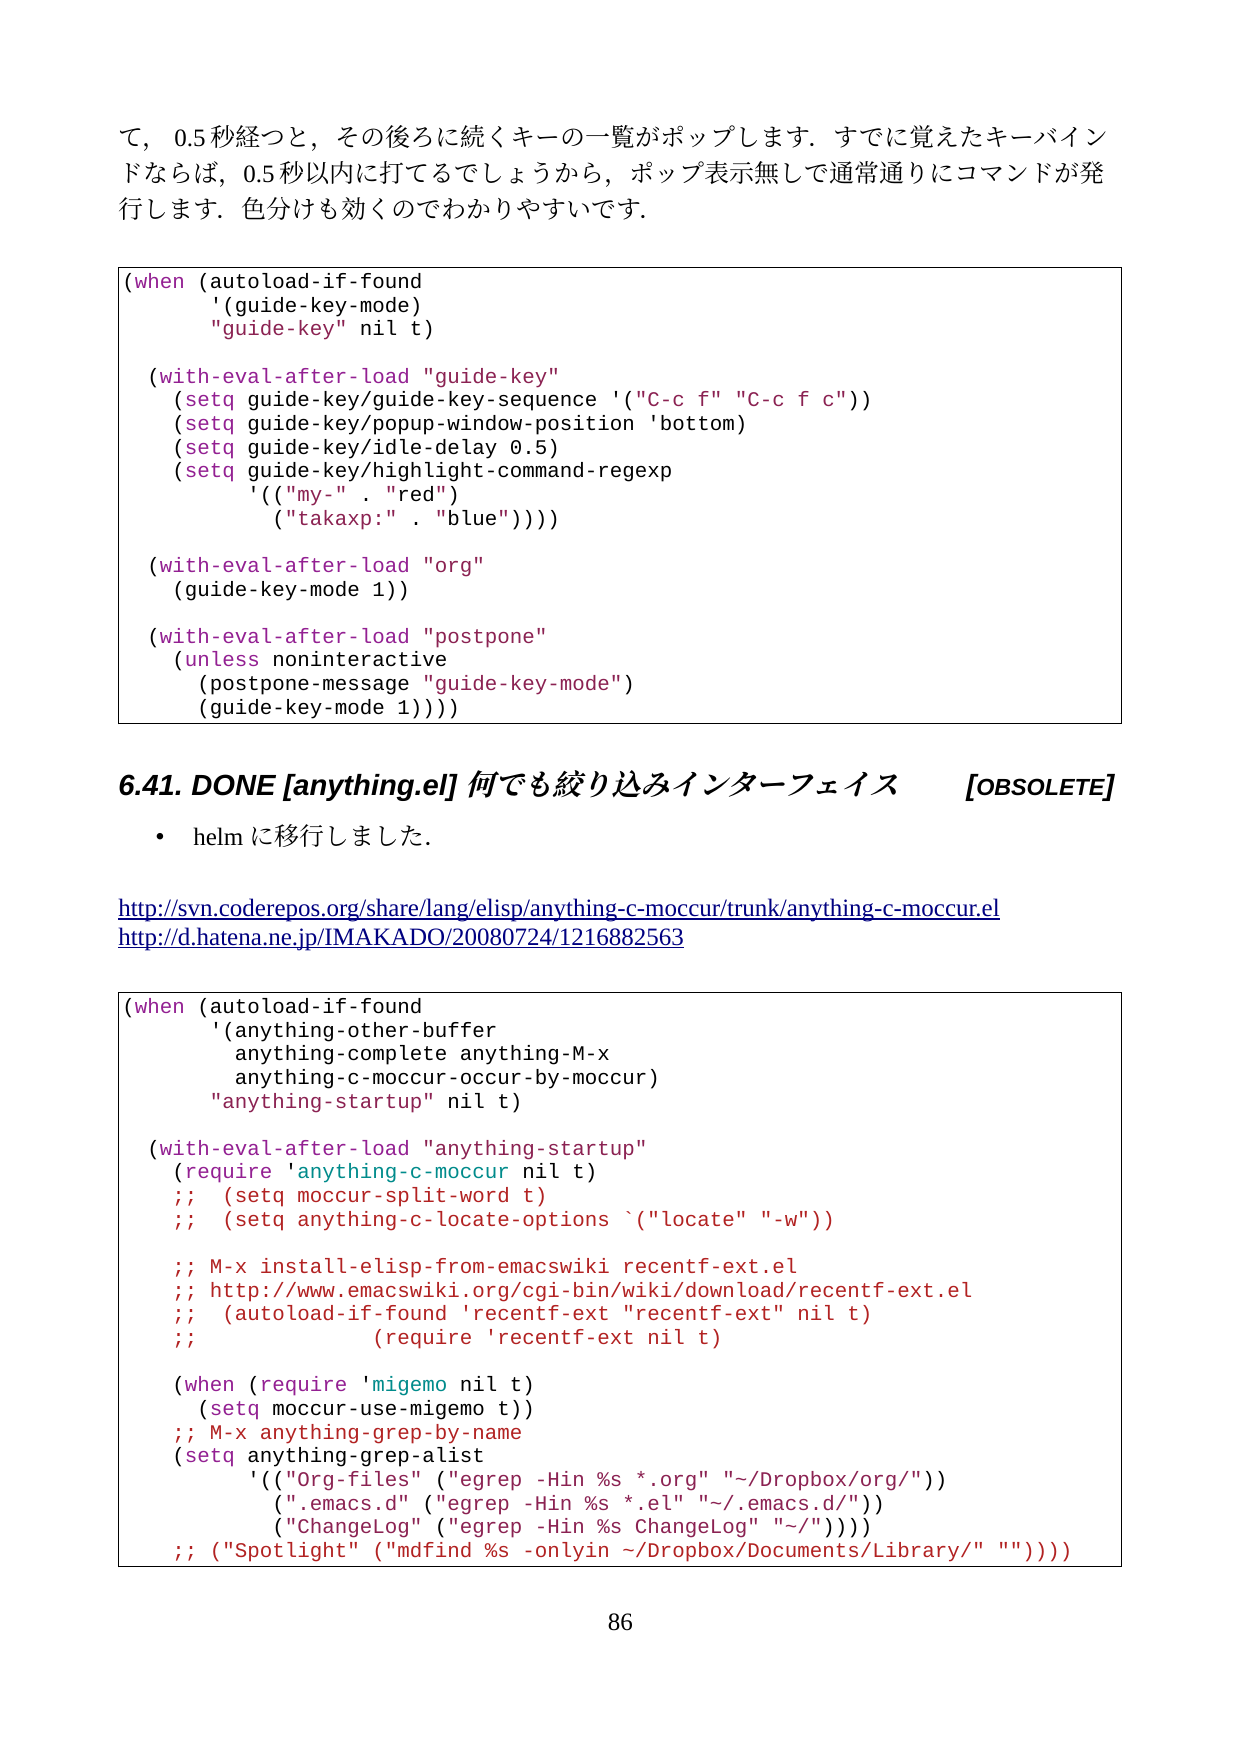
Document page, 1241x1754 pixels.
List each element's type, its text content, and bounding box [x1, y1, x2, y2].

text ;; M-x install-elisp-from-emacswiki recentf-ext.el [119, 1252, 1121, 1276]
text (with-eval-after-load "guide-key" [119, 362, 1121, 385]
text (setq guide-key/popup-window-position 'bottom) [119, 409, 1121, 433]
text http://svn.coderepos.org/share/lang/elisp/anything-c-moccur/trunk/anything-c-moccur.el http://d.hatena.ne.jp/IMAKADO/20080724/1216882563 [118, 893, 1122, 979]
text ;; http://www.emacswiki.org/cgi-bin/wiki/download/recentf-ext.el [119, 1276, 1121, 1299]
text (setq moccur-use-migemo t)) [119, 1394, 1121, 1418]
text anything-c-moccur-occur-by-moccur) [119, 1063, 1121, 1087]
text (unless noninteractive [119, 646, 1121, 669]
text ;; ("Spotlight" ("mdfind %s -onlyin ~/Dropbox/Documents/Library/" "")))) [119, 1536, 1121, 1566]
text (require 'anything-c-moccur nil t) [119, 1158, 1121, 1181]
text (with-eval-after-load "postpone" [119, 622, 1121, 646]
text ;; (autoload-if-found 'recentf-ext "recentf-ext" nil t) [119, 1299, 1121, 1323]
text (guide-key-mode 1)))) [119, 693, 1121, 723]
text ("ChangeLog" ("egrep -Hin %s ChangeLog" "~/")))) [119, 1512, 1121, 1536]
text '(("Org-files" ("egrep -Hin %s *.org" "~/Dropbox/org/")) [119, 1465, 1121, 1489]
text ;; (setq anything-c-locate-options `("locate" "-w")) [119, 1205, 1121, 1228]
text (setq guide-key/highlight-command-regexp [119, 456, 1121, 480]
text (".emacs.d" ("egrep -Hin %s *.el" "~/.emacs.d/")) [119, 1489, 1121, 1512]
list helm に移行しました． [156, 816, 1122, 881]
text (setq anything-grep-alist [119, 1441, 1121, 1465]
text (setq guide-key/guide-key-sequence '("C-c f" "C-c f c")) [119, 385, 1121, 409]
text (when (autoload-if-found [119, 993, 1121, 1016]
text て， 0.5秒経つと，その後ろに続くキーの一覧がポップします．すでに覚えたキーバインドならば，0.5秒以内に打てるでしょうから，ポップ表示無しで通常通りにコマンドが発行します．色分けも効くのでわかりやすいです． [118, 118, 1122, 255]
text (setq guide-key/idle-delay 0.5) [119, 433, 1121, 456]
text '(("my-" . "red") [119, 480, 1121, 504]
text (when (autoload-if-found [119, 268, 1121, 291]
text (with-eval-after-load "org" [119, 551, 1121, 574]
text "anything-startup" nil t) [119, 1087, 1121, 1110]
text (with-eval-after-load "anything-startup" [119, 1134, 1121, 1158]
text (postpone-message "guide-key-mode") [119, 669, 1121, 693]
text ;; (setq moccur-split-word t) [119, 1181, 1121, 1205]
text (guide-key-mode 1)) [119, 574, 1121, 598]
subtitle DONE [anything.el] 何でも絞り込みインターフェイス [obsolete] [118, 762, 1122, 804]
text ;; M-x anything-grep-by-name [119, 1418, 1121, 1441]
text '(anything-other-buffer [119, 1016, 1121, 1039]
text ;; (require 'recentf-ext nil t) [119, 1323, 1121, 1347]
text ("takaxp:" . "blue")))) [119, 504, 1121, 527]
text (when (require 'migemo nil t) [119, 1370, 1121, 1394]
text "guide-key" nil t) [119, 314, 1121, 338]
text '(guide-key-mode) [119, 291, 1121, 314]
text anything-complete anything-M-x [119, 1039, 1121, 1063]
